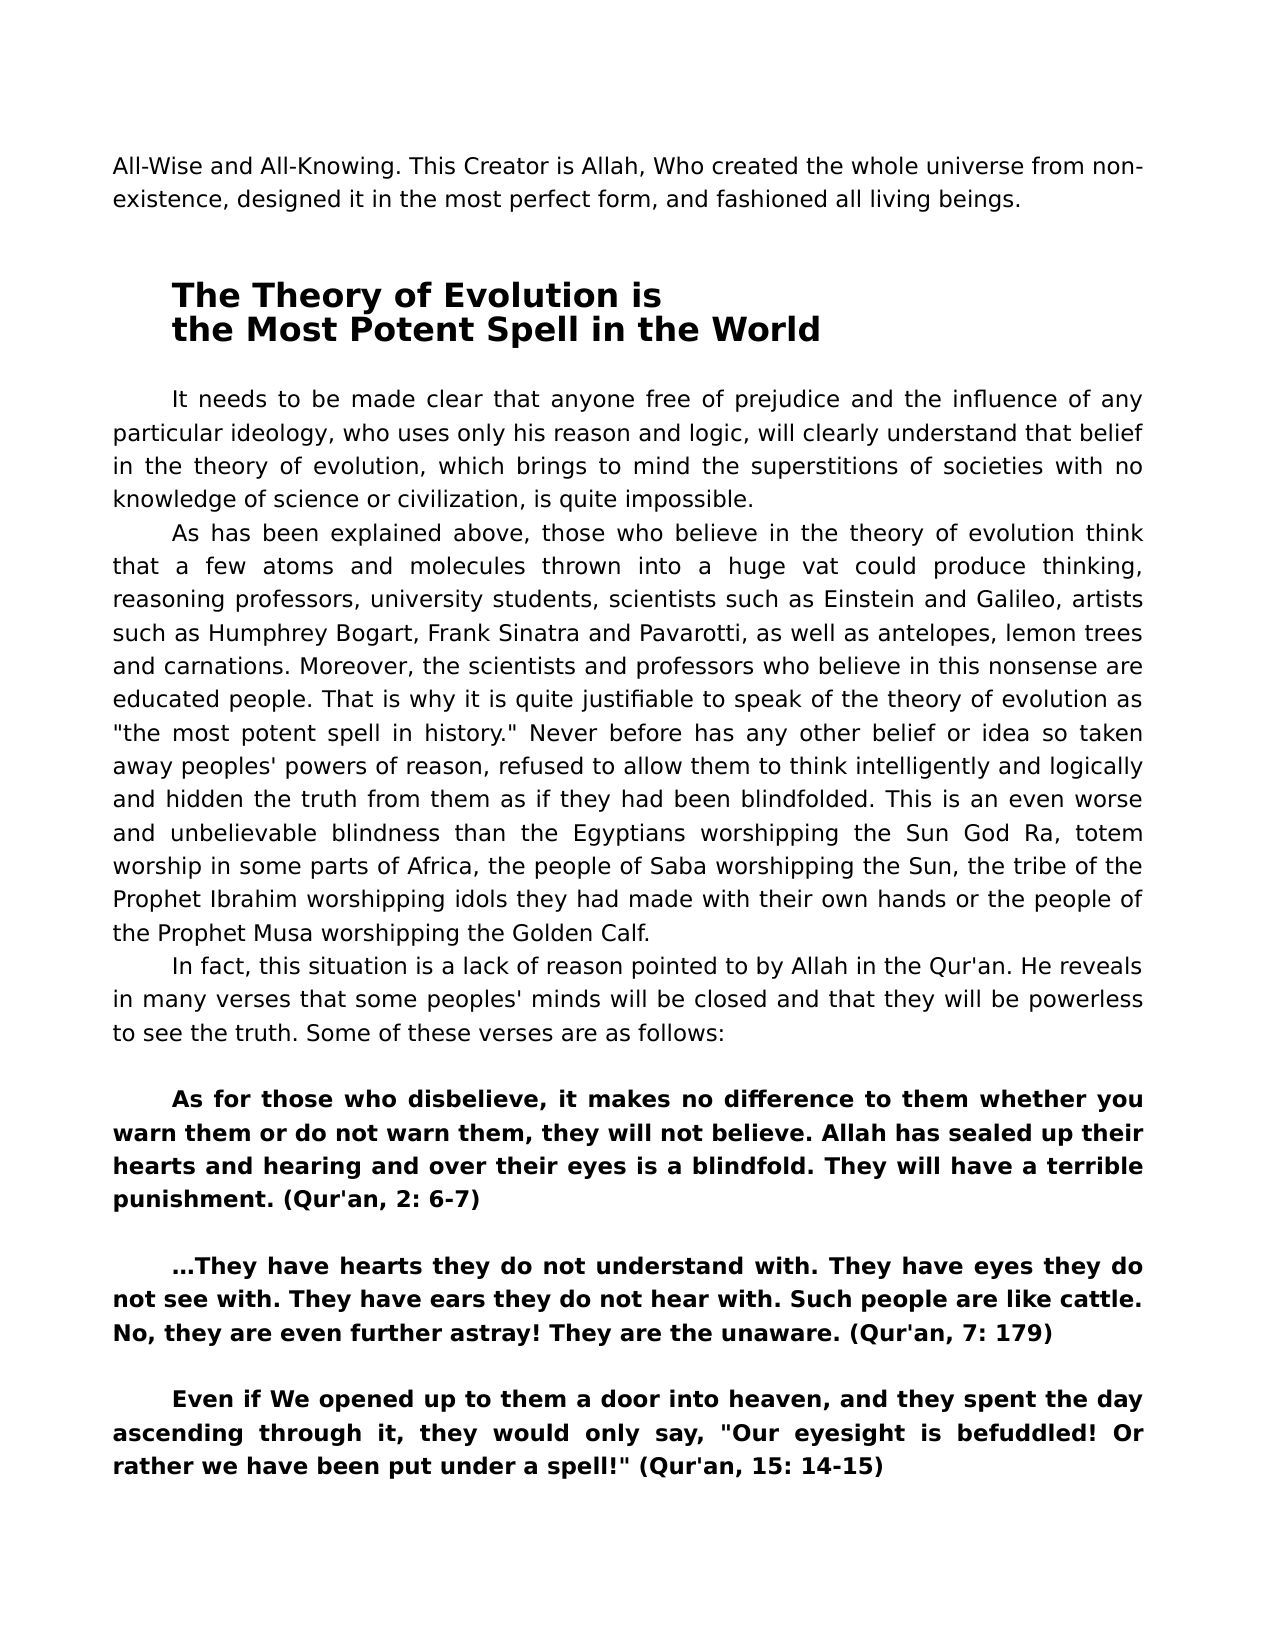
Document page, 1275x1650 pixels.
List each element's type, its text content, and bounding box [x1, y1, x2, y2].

text In fact, this situation is a lack of reason pointed to by Allah in the Qur'an. He reveals in many verses that some peoples' minds will be closed and that they will be powerless to see the truth. Some of these verses are as follows: [112, 948, 1145, 1048]
text It needs to be made clear that anyone free of prejudice and the influence of any particular ideology, who uses only his reason and logic, will clearly understand that belief in the theory of evolution, which brings to mind the superstitions of societies with no knowledge of science or civilization, is quite impossible. [112, 381, 1145, 514]
text As has been explained above, those who believe in the theory of evolution think that a few atoms and molecules thrown into a huge vat could produce thinking, reasoning professors, university students, scientists such as Einstein and Galileo, artists such as Humphrey Bogart, Frank Sinatra and Pavarotti, as well as antelopes, lemon trees and carnations. Moreover, the scientists and professors who believe in this nonsense are educated people. That is why it is quite justifiable to speak of the theory of evolution as "the most potent spell in history." Never before has any other belief or idea so taken away peoples' powers of reason, refused to allow them to think intelligently and logically and hidden the truth from them as if they had been blindfolded. This is an even worse and unbelievable blindness than the Egyptians worshipping the Sun God Ra, totem worship in some parts of Africa, the people of Saba worshipping the Sun, the tribe of the Prophet Ibrahim worshipping idols they had made with their own hands or the people of the Prophet Musa worshipping the Golden Calf. [112, 514, 1145, 948]
text The Theory of Evolution is [112, 281, 1145, 314]
text …They have hearts they do not understand with. They have eyes they do not see with. They have ears they do not hear with. Such people are like cattle. No, they are even further astray! They are the unaware. (Qur'an, 7: 179) [112, 1248, 1145, 1348]
text As for those who disbelieve, it makes no difference to them whether you warn them or do not warn them, they will not believe. Allah has sealed up their hearts and hearing and over their eyes is a blindfold. They will have a terrible punishment. (Qur'an, 2: 6-7) [112, 1081, 1145, 1214]
text the Most Potent Spell in the World [112, 314, 1145, 348]
text All-Wise and All-Knowing. This Creator is Allah, Who created the whole universe from non-existence, designed it in the most perfect form, and fashioned all living beings. [112, 148, 1145, 214]
text Even if We opened up to them a door into heaven, and they spent the day ascending through it, they would only say, "Our eyesight is befuddled! Or rather we have been put under a spell!" (Qur'an, 15: 14-15) [112, 1381, 1145, 1481]
